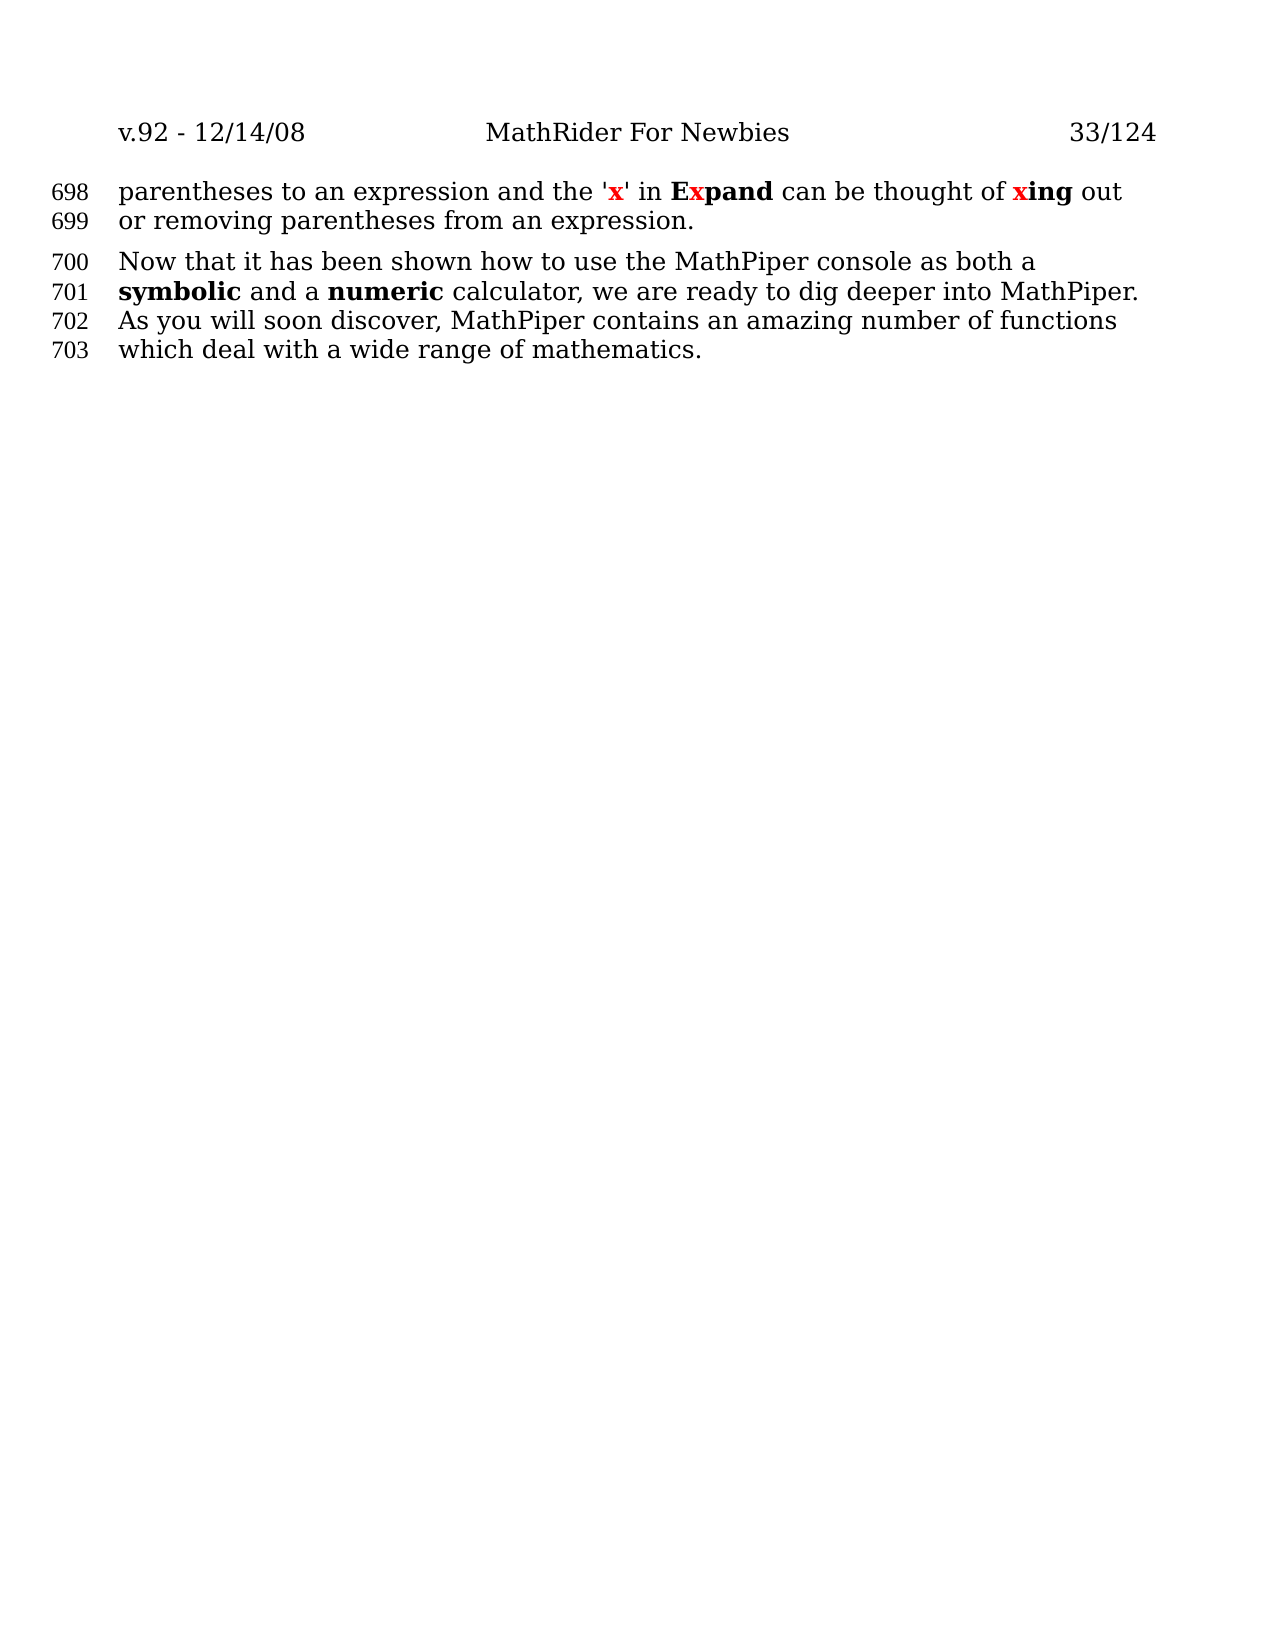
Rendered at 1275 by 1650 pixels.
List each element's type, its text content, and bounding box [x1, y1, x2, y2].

text parentheses to an expression and the 'x' in Expand can be thought of xing out or removing parentheses from an expression. [118, 177, 1157, 235]
text Now that it has been shown how to use the MathPiper console as both a symbolic and a numeric calculator, we are ready to dig deeper into MathPiper. As you will soon discover, MathPiper contains an amazing number of functions which deal with a wide range of mathematics. [118, 247, 1157, 364]
